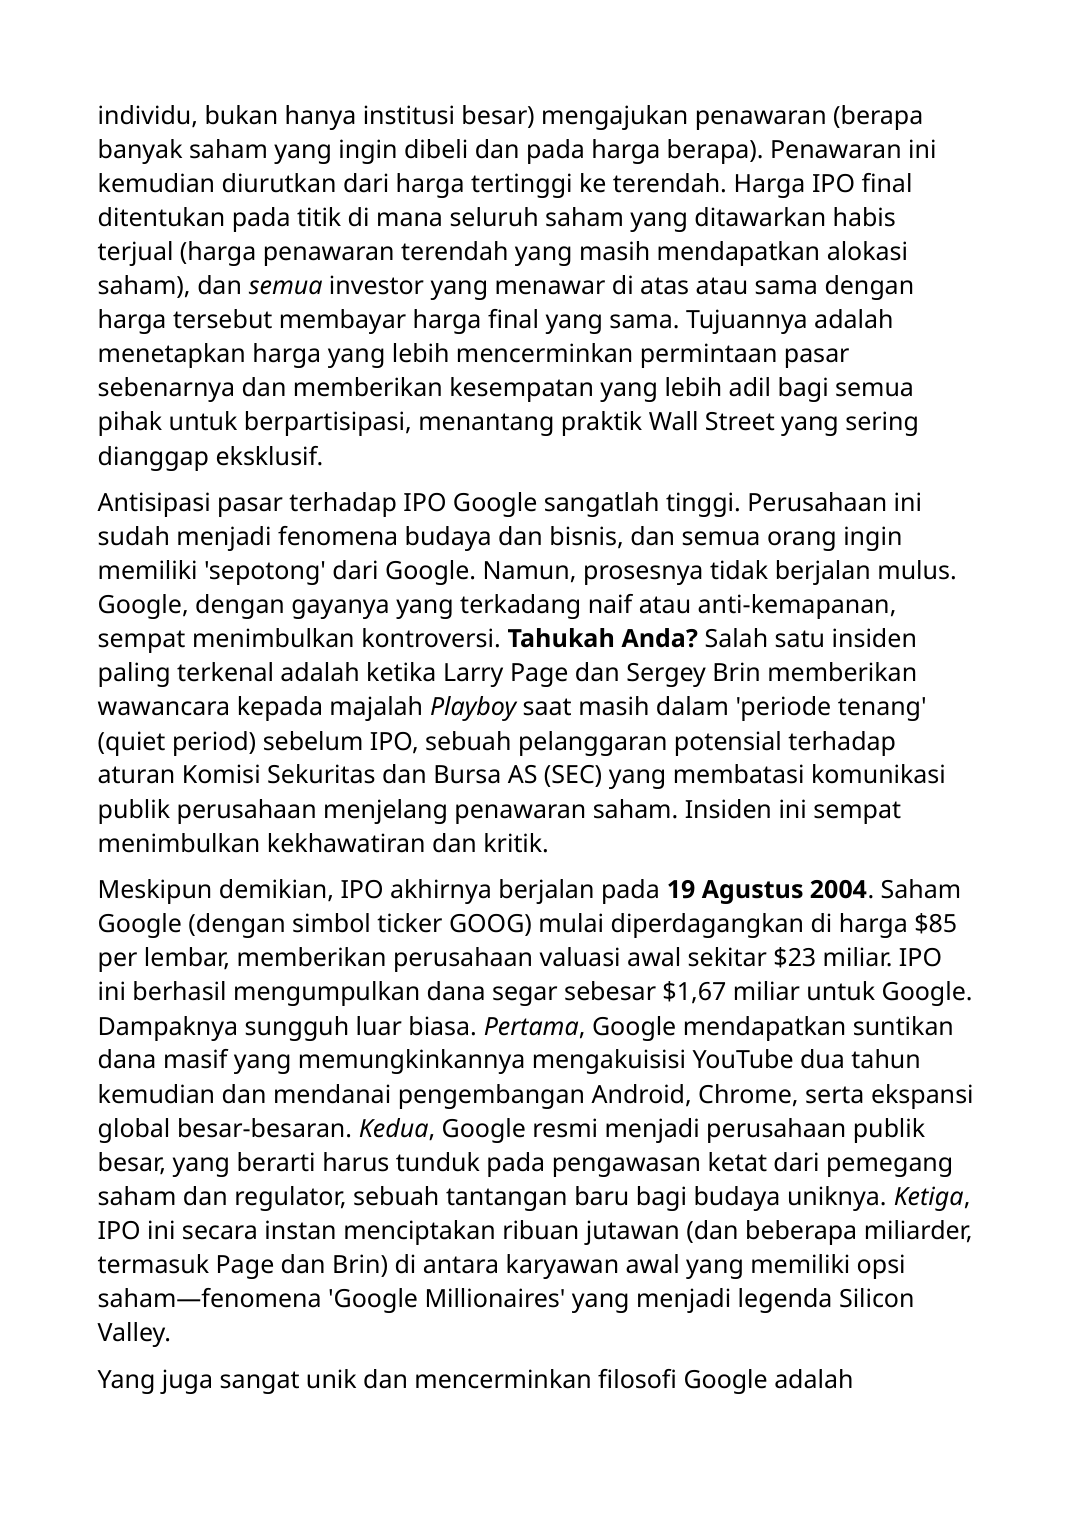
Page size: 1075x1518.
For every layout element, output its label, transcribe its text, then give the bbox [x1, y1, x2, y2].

text individu, bukan hanya institusi besar) mengajukan penawaran (berapa banyak saham yang ingin dibeli dan pada harga berapa). Penawaran ini kemudian diurutkan dari harga tertinggi ke terendah. Harga IPO final ditentukan pada titik di mana seluruh saham yang ditawarkan habis terjual (harga penawaran terendah yang masih mendapatkan alokasi saham), dan semua investor yang menawar di atas atau sama dengan harga tersebut membayar harga final yang sama. Tujuannya adalah menetapkan harga yang lebih mencerminkan permintaan pasar sebenarnya dan memberikan kesempatan yang lebih adil bagi semua pihak untuk berpartisipasi, menantang praktik Wall Street yang sering dianggap eksklusif. [97, 97, 977, 472]
text Antisipasi pasar terhadap IPO Google sangatlah tinggi. Perusahaan ini sudah menjadi fenomena budaya dan bisnis, dan semua orang ingin memiliki 'sepotong' dari Google. Namun, prosesnya tidak berjalan mulus. Google, dengan gayanya yang terkadang naif atau anti-kemapanan, sempat menimbulkan kontroversi. Tahukah Anda? Salah satu insiden paling terkenal adalah ketika Larry Page dan Sergey Brin memberikan wawancara kepada majalah Playboy saat masih dalam 'periode tenang' (quiet period) sebelum IPO, sebuah pelanggaran potensial terhadap aturan Komisi Sekuritas dan Bursa AS (SEC) yang membatasi komunikasi publik perusahaan menjelang penawaran saham. Insiden ini sempat menimbulkan kekhawatiran dan kritik. [97, 485, 977, 859]
text Yang juga sangat unik dan mencerminkan filosofi Google adalah [97, 1361, 977, 1395]
text Meskipun demikian, IPO akhirnya berjalan pada 19 Agustus 2004. Saham Google (dengan simbol ticker GOOG) mulai diperdagangkan di harga $85 per lembar, memberikan perusahaan valuasi awal sekitar $23 miliar. IPO ini berhasil mengumpulkan dana segar sebesar $1,67 miliar untuk Google. Dampaknya sungguh luar biasa. Pertama, Google mendapatkan suntikan dana masif yang memungkinkannya mengakuisisi YouTube dua tahun kemudian dan mendanai pengembangan Android, Chrome, serta ekspansi global besar-besaran. Kedua, Google resmi menjadi perusahaan publik besar, yang berarti harus tunduk pada pengawasan ketat dari pemegang saham dan regulator, sebuah tantangan baru bagi budaya uniknya. Ketiga, IPO ini secara instan menciptakan ribuan jutawan (dan beberapa miliarder, termasuk Page dan Brin) di antara karyawan awal yang memiliki opsi saham—fenomena 'Google Millionaires' yang menjadi legenda Silicon Valley. [97, 872, 977, 1349]
